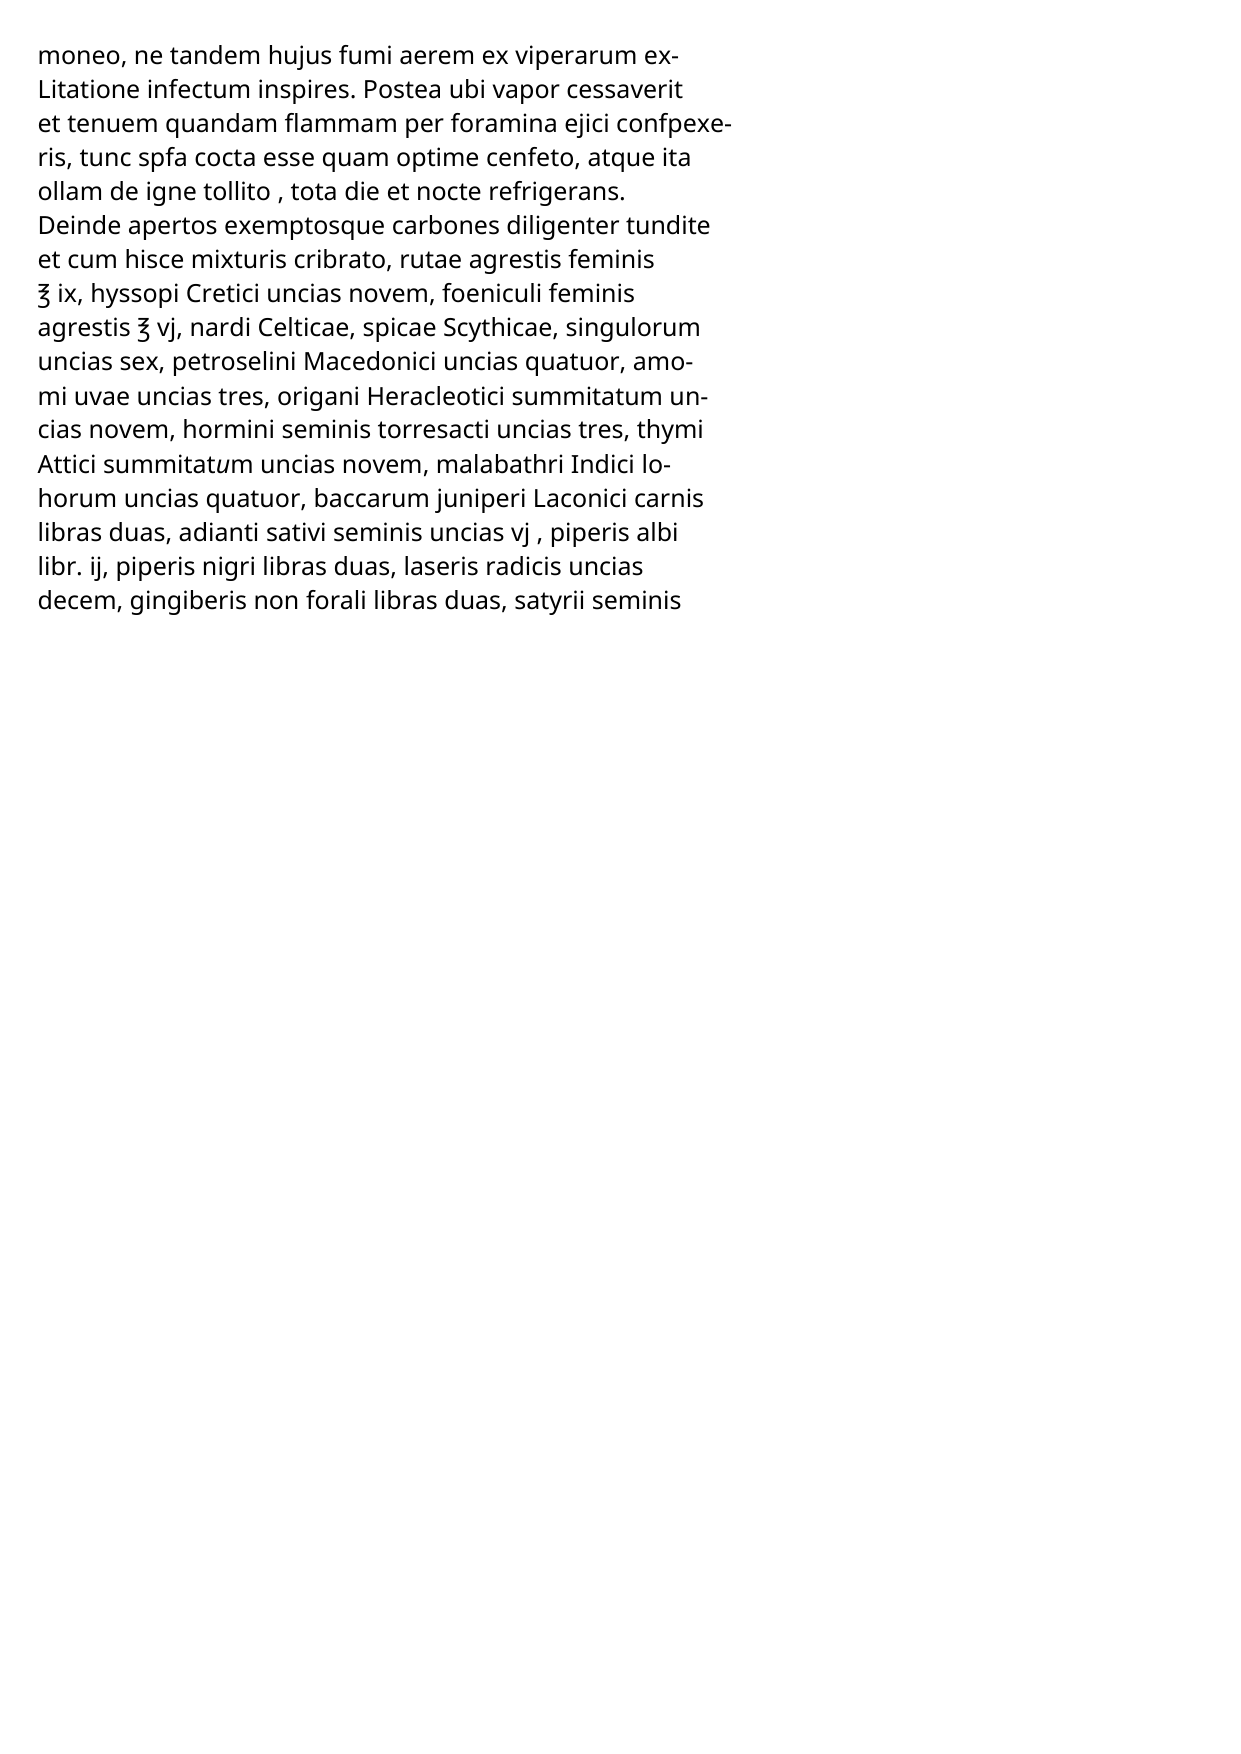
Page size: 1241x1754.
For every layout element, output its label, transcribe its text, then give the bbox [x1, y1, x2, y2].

text moneo, ne tandem hujus fumi aerem ex viperarum ex- Litatione infectum inspires. Postea ubi vapor cessaverit et tenuem quandam flammam per foramina ejici confpexe- ris, tunc spfa cocta esse quam optime cenfeto, atque ita ollam de igne tollito , tota die et nocte refrigerans. Deinde apertos exemptosque carbones diligenter tundite et cum hisce mixturis cribrato, rutae agrestis feminis ℥ ix, hyssopi Cretici uncias novem, foeniculi feminis agrestis ℥ vj, nardi Celticae, spicae Scythicae, singulorum uncias sex, petroselini Macedonici uncias quatuor, amo- mi uvae uncias tres, origani Heracleotici summitatum un- cias novem, hormini seminis torresacti uncias tres, thymi Attici summitatum uncias novem, malabathri Indici lo- horum uncias quatuor, baccarum juniperi Laconici carnis libras duas, adianti sativi seminis uncias vj , piperis albi libr. ij, piperis nigri libras duas, laseris radicis uncias decem, gingiberis non forali libras duas, satyrii seminis [37, 37, 1203, 617]
